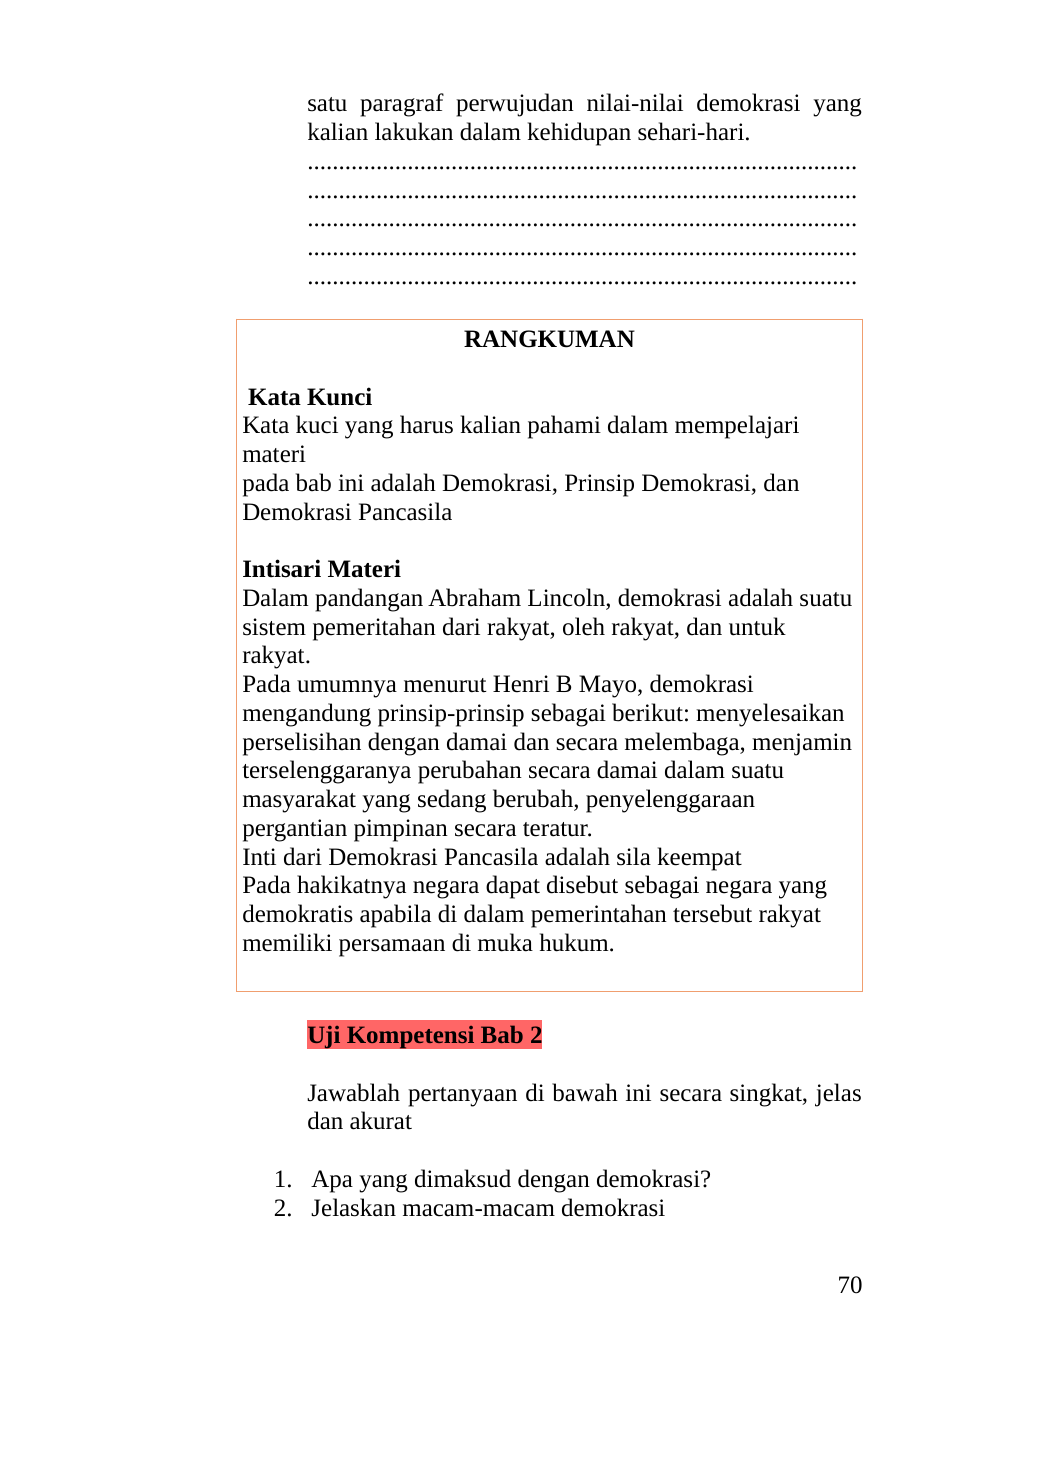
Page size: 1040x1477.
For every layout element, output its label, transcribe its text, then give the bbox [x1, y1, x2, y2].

list Jelaskan macam-macam demokrasi [274, 1193, 862, 1221]
list Apa yang dimaksud dengan demokrasi? [274, 1164, 862, 1193]
text Uji Kompetensi Bab 2 [307, 1020, 862, 1049]
text Jawablah pertanyaan di bawah ini secara singkat, jelas dan akurat [307, 1078, 862, 1135]
text ........................................................................................................................................................................................................................................................................................................................................................................................................................................................ [307, 146, 862, 290]
text satu paragraf perwujudan nilai-nilai demokrasi yang kalian lakukan dalam kehidupan sehari-hari. [307, 88, 862, 146]
table_header RANGKUMAN Kata Kunci Kata kuci yang harus kalian pahami dalam mempelajari materi pada bab ini adalah Demokrasi, Prinsip Demokrasi, dan Demokrasi Pancasila Intisari Materi Dalam pandangan Abraham Lincoln, demokrasi adalah suatu sistem pemeritahan dari rakyat, oleh rakyat, dan untuk rakyat. Pada umumnya menurut Henri B Mayo, demokrasi mengandung prinsip-prinsip sebagai berikut: menyelesaikan perselisihan dengan damai dan secara melembaga, menjamin terselenggaranya perubahan secara damai dalam suatu masyarakat yang sedang berubah, penyelenggaraan pergantian pimpinan secara teratur. Inti dari Demokrasi Pancasila adalah sila keempat Pada hakikatnya negara dapat disebut sebagai negara yang demokratis apabila di dalam pemerintahan tersebut rakyat memiliki persamaan di muka hukum. [237, 320, 862, 991]
